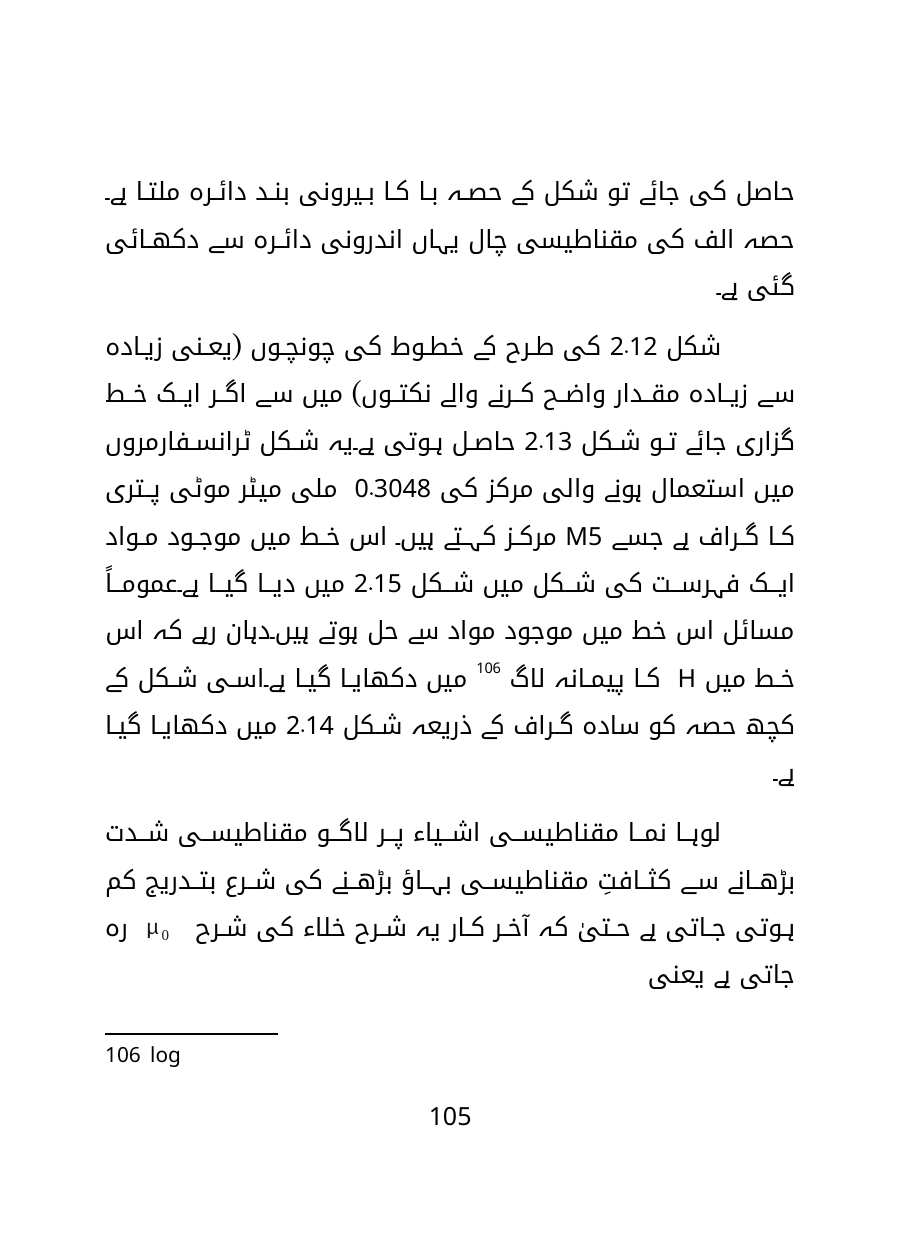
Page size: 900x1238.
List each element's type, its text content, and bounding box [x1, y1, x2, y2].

text لوہا نما مقناطیسی اشیاء پر لاگو مقناطیسی شدت بڑھانے سے کثافتِ مقناطیسی بہاؤ بڑھنے کی شرع بتدریج کم ہوتی جاتی ہے حتیٰ کہ آخر کار یہ شرح خلاء کی شرح رہ جاتی ہے یعنی [105, 810, 795, 999]
text log [105, 1040, 795, 1068]
text شکل 2.12 کی طرح کے خطوط کی چونچوں (یعنی زیادہ سے زیادہ مقدار واضح کرنے والے نکتوں) میں سے اگر ایک خط گزاری جائے تو شکل 2.13 حاصل ہوتی ہے۔یہ شکل ٹرانسفارمروں میں استعمال ہونے والی مرکز کی 0.3048 ملی میٹر موٹی پتری کا گراف ہے جسے M5 مرکز کہتے ہیں۔ اس خط میں موجود مواد ایک فہرست کی شکل میں شکل 2.15 میں دیا گیا ہے۔عموماً مسائل اس خط میں موجود مواد سے حل ہوتے ہیں۔دہان رہے کہ اس خط میں H کا پیمانہ لاگ میں دکھایا گیا ہے۔اسی شکل کے کچھ حصہ کو سادہ گراف کے ذریعہ شکل 2.14 میں دکھایا گیا ہے۔ [105, 323, 795, 797]
text حاصل کی جائے تو شکل کے حصہ با کا بیرونی بند دائرہ ملتا ہے۔حصہ الف کی مقناطیسی چال یہاں اندرونی دائرہ سے دکھائی گئی ہے۔ [105, 168, 795, 311]
